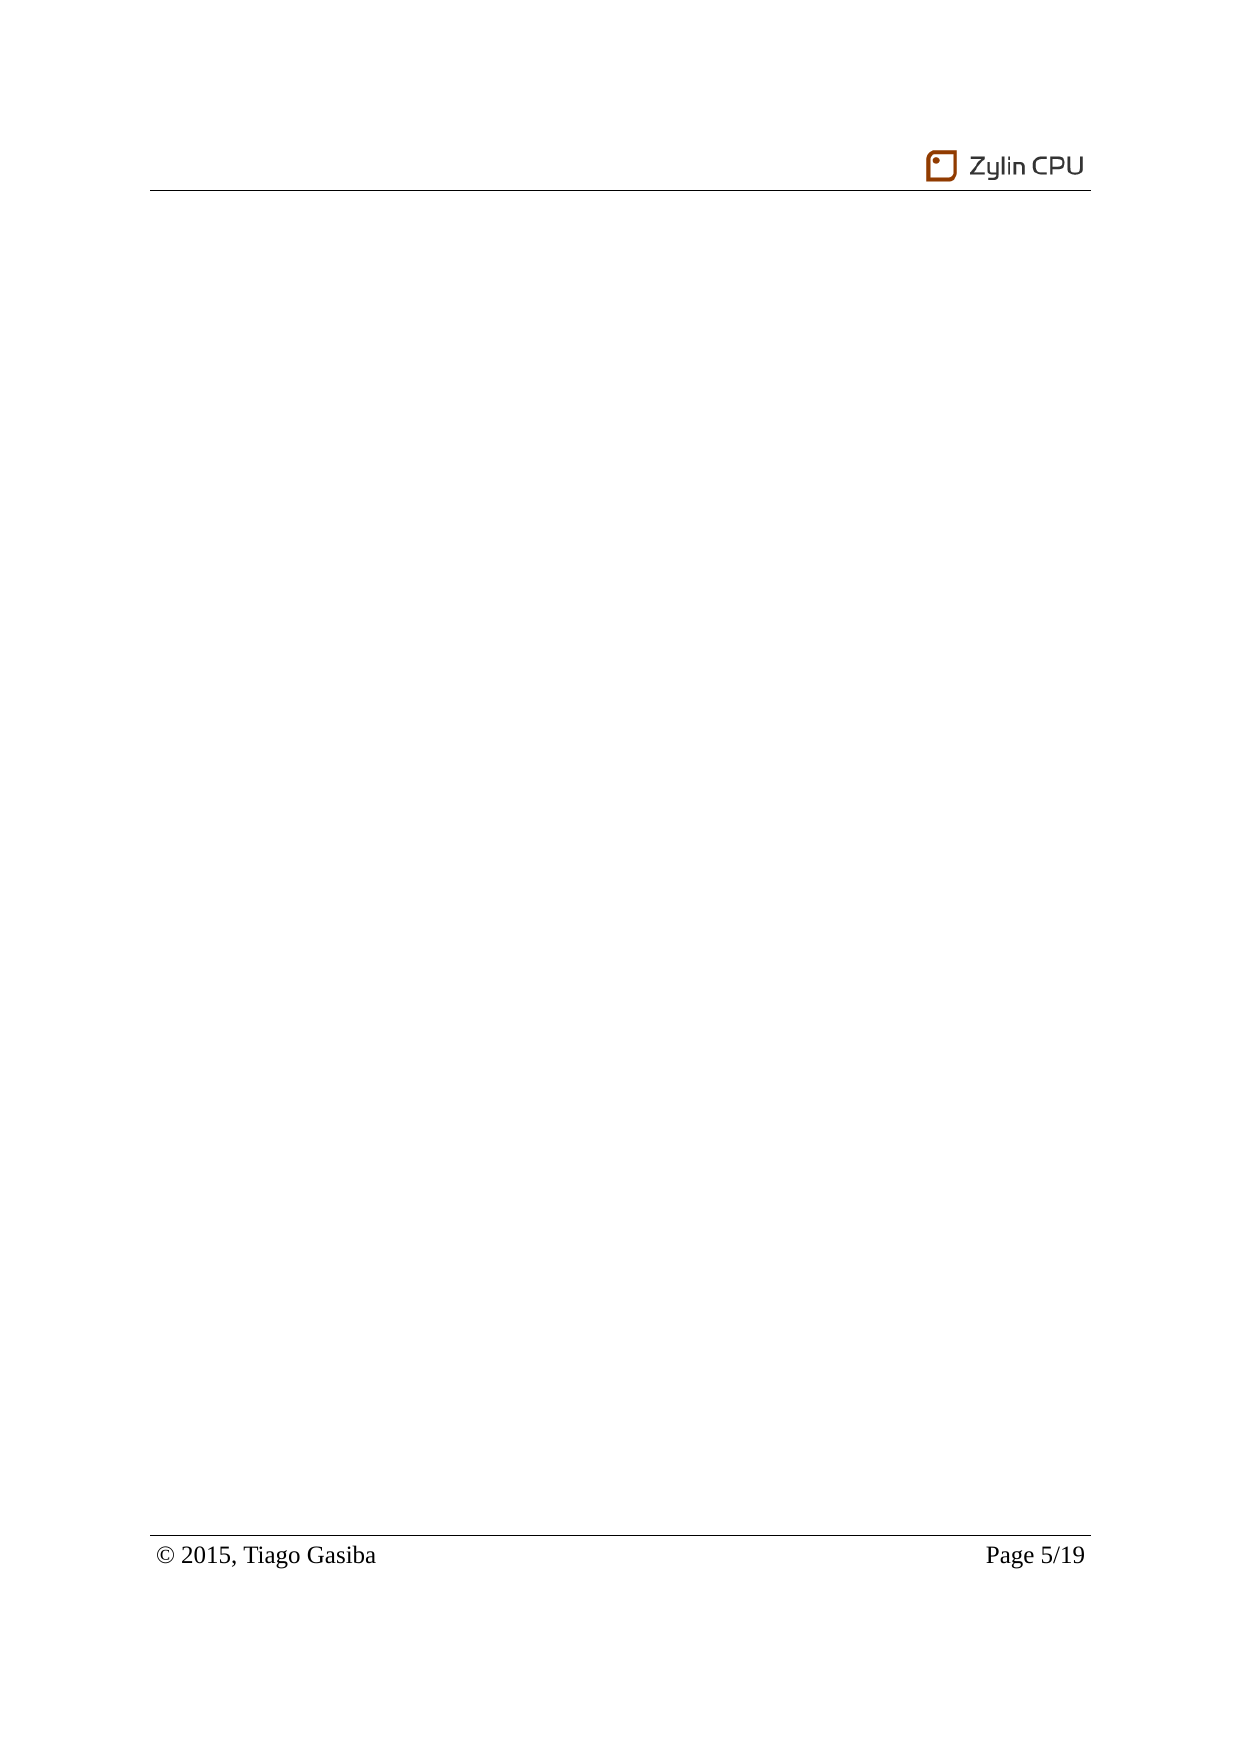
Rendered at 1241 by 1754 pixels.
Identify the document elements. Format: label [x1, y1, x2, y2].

picture [922, 148, 1151, 185]
